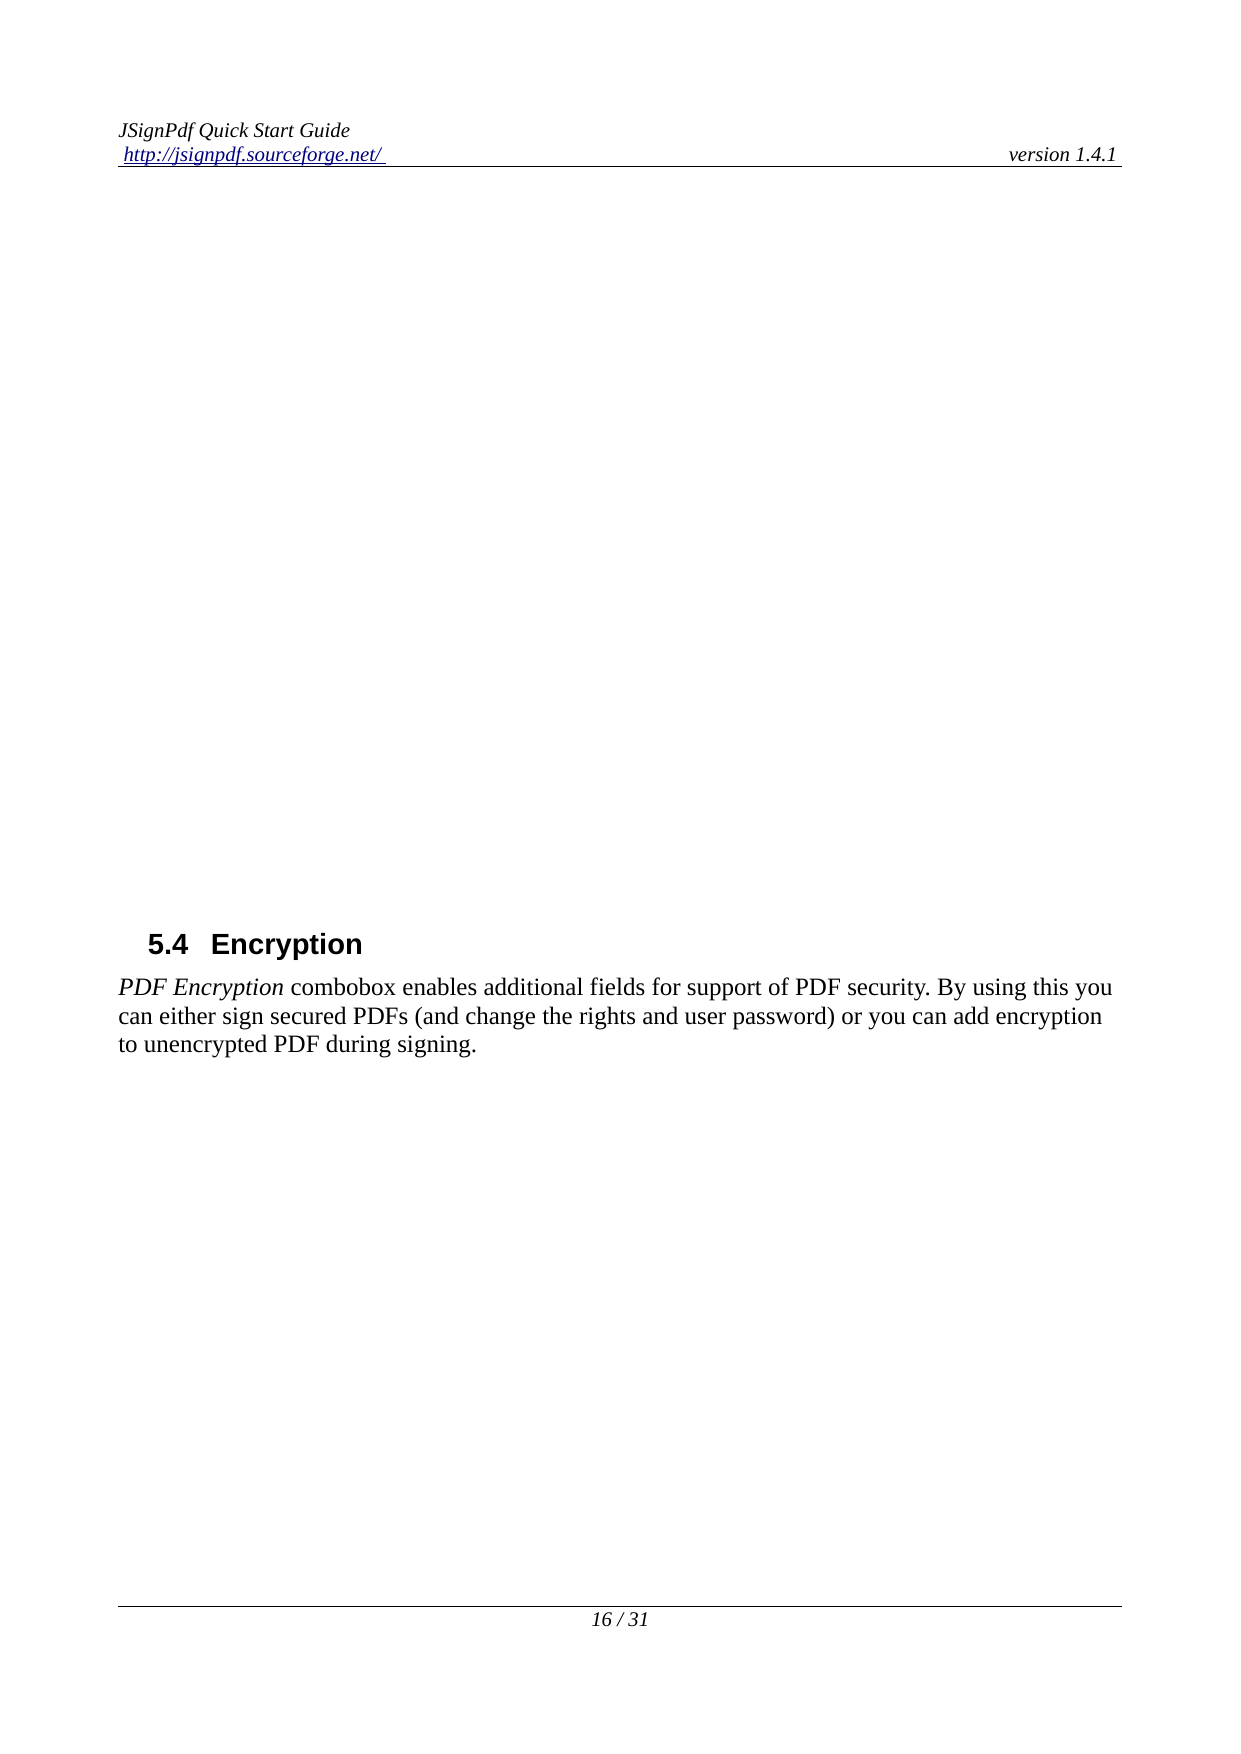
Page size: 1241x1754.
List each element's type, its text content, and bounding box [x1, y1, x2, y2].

text PDF Encryption combobox enables additional fields for support of PDF security. By using this you can either sign secured PDFs (and change the rights and user password) or you can add encryption to unencrypted PDF during signing. [118, 972, 1122, 1058]
subtitle Encryption [148, 197, 1116, 960]
